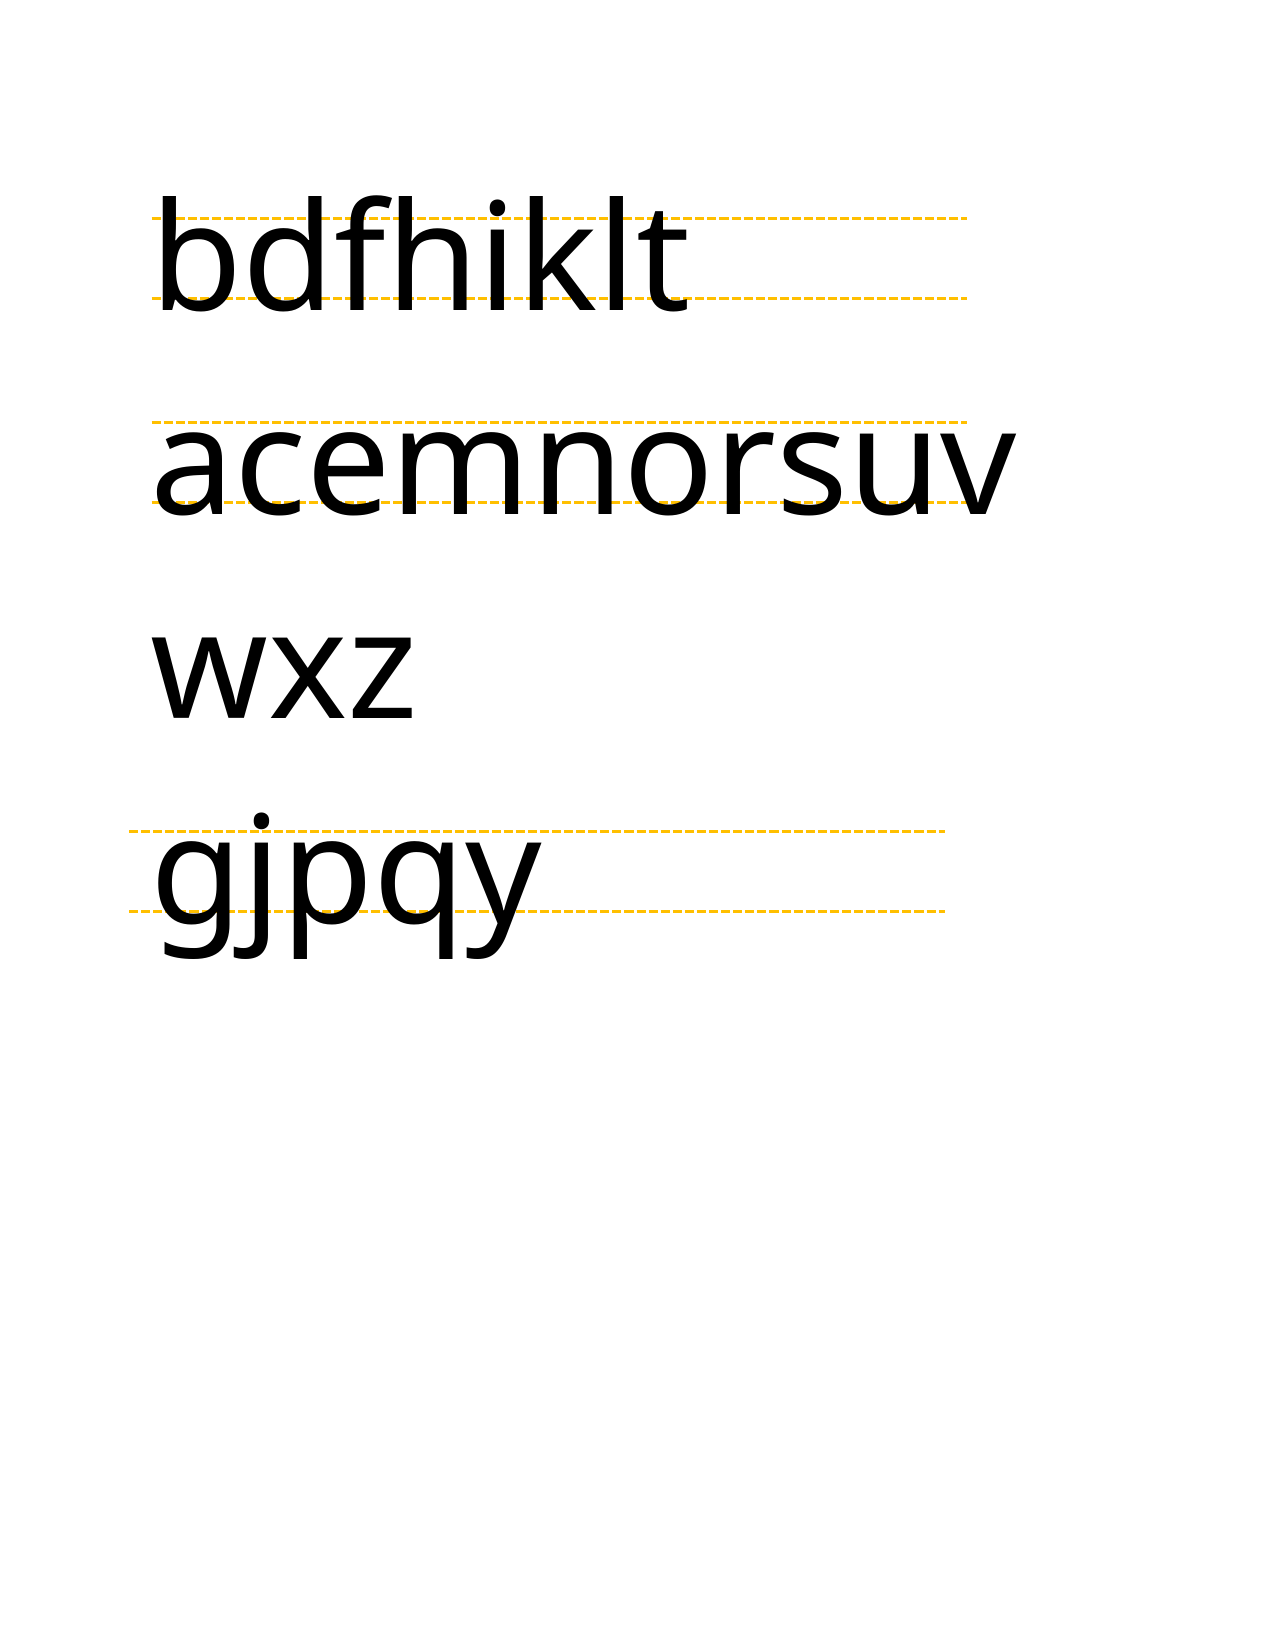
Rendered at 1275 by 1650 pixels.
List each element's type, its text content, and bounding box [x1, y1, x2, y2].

text acemnorsuvwxz [150, 354, 1125, 763]
text gjpqy [150, 763, 1125, 967]
text bdfhiklt [150, 150, 1125, 354]
